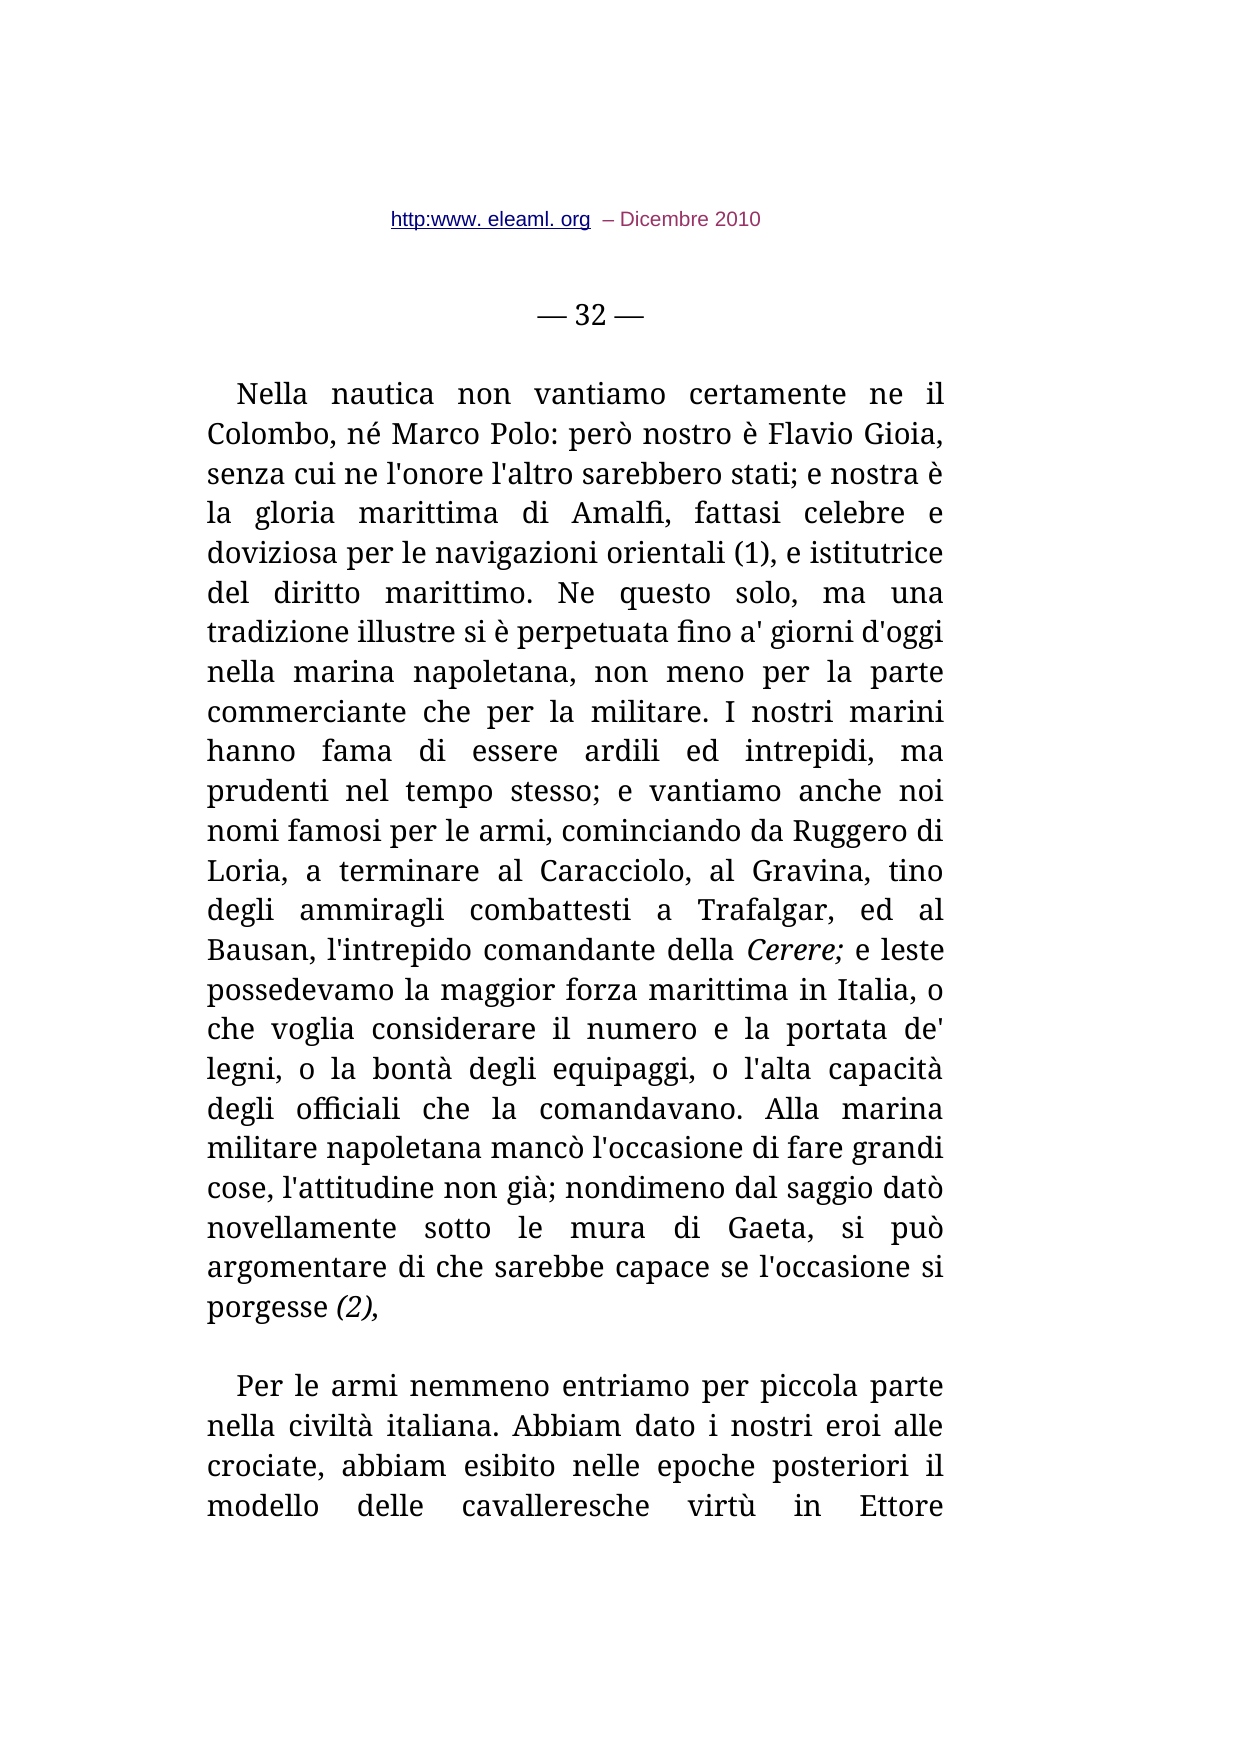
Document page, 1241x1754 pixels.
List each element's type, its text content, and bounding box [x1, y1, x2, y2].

text — 32 — [207, 294, 945, 334]
text Per le armi nemmeno entriamo per piccola parte nella civiltà italiana. Abbiam dato i nostri eroi alle crociate, abbiam esibito nelle epoche posteriori il modello delle cavalleresche virtù in Ettore [207, 1366, 945, 1524]
text Nella nautica non vantiamo certamente ne il Colombo, né Marco Polo: però nostro è Flavio Gioia, senza cui ne l'onore l'altro sarebbero stati; e nostra è la gloria marittima di Amalfi, fattasi celebre e doviziosa per le navigazioni orientali (1), e istitutrice del diritto marittimo. Ne questo solo, ma una tradizione illustre si è perpetuata fino a' giorni d'oggi nella marina napoletana, non meno per la parte commerciante che per la militare. I nostri marini hanno fama di essere ardili ed intrepidi, ma prudenti nel tempo stesso; e vantiamo anche noi nomi famosi per le armi, cominciando da Ruggero di Loria, a terminare al Caracciolo, al Gravina, tino degli ammiragli combattesti a Trafalgar, ed al Bausan, l'intrepido comandante della Cerere; e leste possedevamo la maggior forza marittima in Italia, o che voglia considerare il numero e la portata de' legni, o la bontà degli equipaggi, o l'alta capacità degli officiali che la comandavano. Alla marina militare napoletana mancò l'occasione di fare grandi cose, l'attitudine non già; nondimeno dal saggio datò novellamente sotto le mura di Gaeta, si può argomentare di che sarebbe capace se l'occasione si porgesse (2), [207, 373, 945, 1326]
